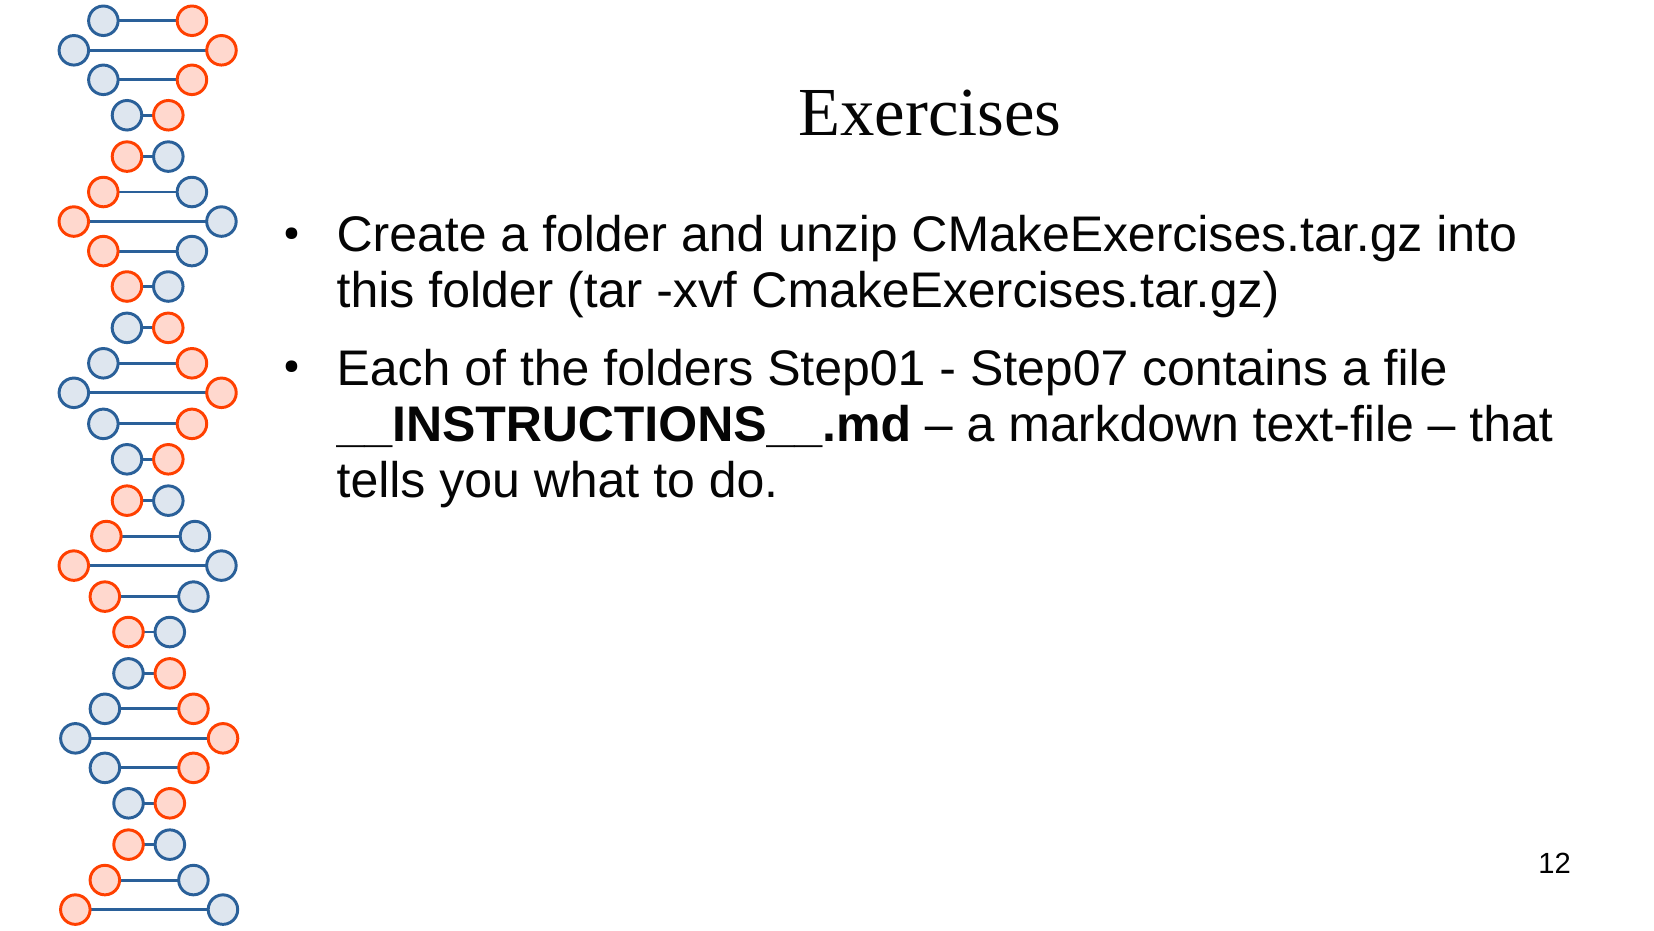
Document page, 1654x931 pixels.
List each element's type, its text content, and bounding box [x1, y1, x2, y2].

title Exercises [265, 35, 1595, 189]
list Create a folder and unzip CMakeExercises.tar.gz into this folder (tar -xvf CmakeExercises.tar.gz) Each of the folders Step01 - Step07 contains a file __INSTRUCTIONS__.md – a markdown text-file – that tells you what to do. [265, 206, 1595, 747]
